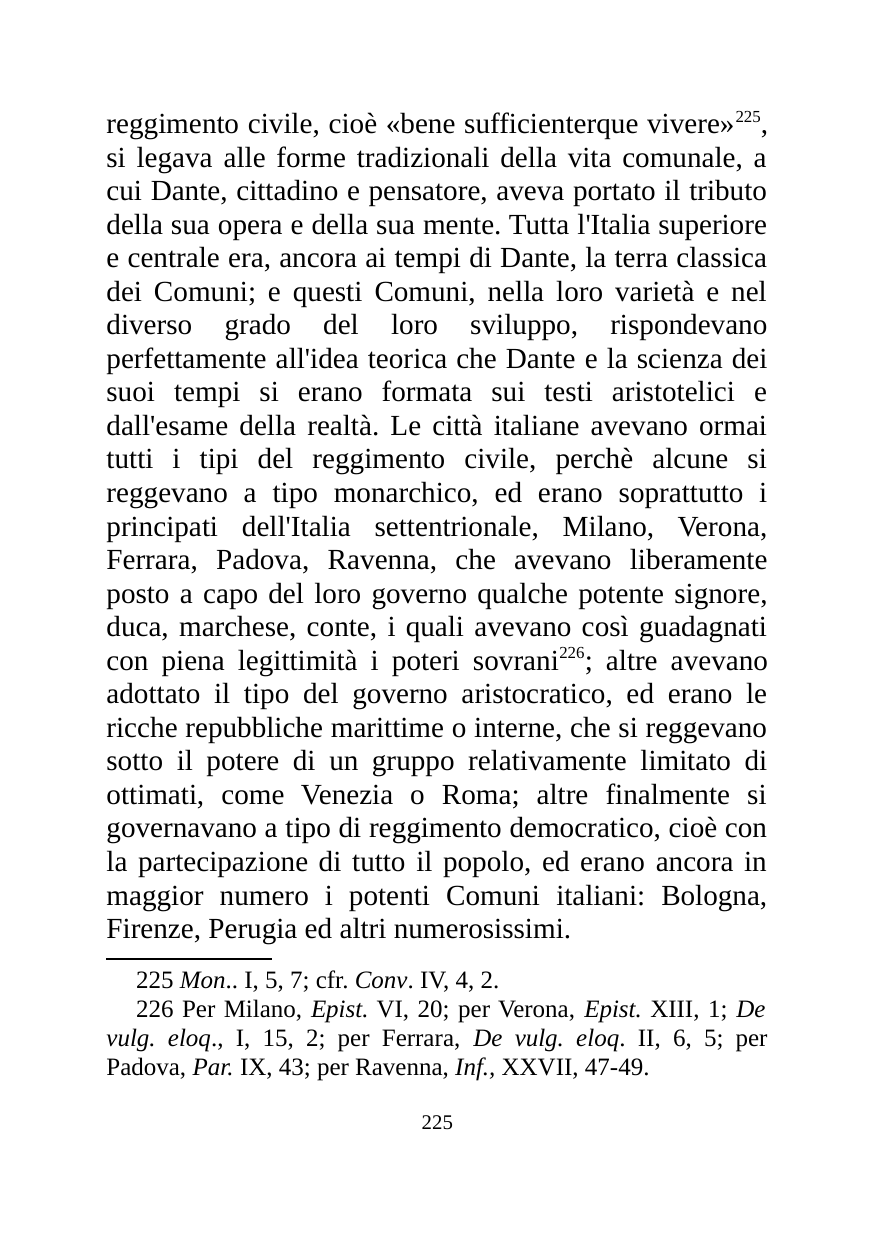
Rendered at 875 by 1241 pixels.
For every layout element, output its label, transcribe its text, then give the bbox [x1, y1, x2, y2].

text Mon.. I, 5, 7; cfr. Conv. IV, 4, 2. [106, 965, 768, 994]
text reggimento civile, cioè «bene sufficienterque vivere», si legava alle forme tradizionali della vita comunale, a cui Dante, cittadino e pensatore, aveva portato il tributo della sua opera e della sua mente. Tutta l'Italia superiore e centrale era, ancora ai tempi di Dante, la terra classica dei Comuni; e questi Comuni, nella loro varietà e nel diverso grado del loro sviluppo, rispondevano perfettamente all'idea teorica che Dante e la scienza dei suoi tempi si erano formata sui testi aristotelici e dall'esame della realtà. Le città italiane avevano ormai tutti i tipi del reggimento civile, perchè alcune si reggevano a tipo monarchico, ed erano soprattutto i principati dell'Italia settentrionale, Milano, Verona, Ferrara, Padova, Ravenna, che avevano liberamente posto a capo del loro governo qualche potente signore, duca, marchese, conte, i quali avevano così guadagnati con piena legittimità i poteri sovrani; altre avevano adottato il tipo del governo aristocratico, ed erano le ricche repubbliche marittime o interne, che si reggevano sotto il potere di un gruppo relativamente limitato di ottimati, come Venezia o Roma; altre finalmente si governavano a tipo di reggimento democratico, cioè con la partecipazione di tutto il popolo, ed erano ancora in maggior numero i potenti Comuni italiani: Bologna, Firenze, Perugia ed altri numerosissimi. [106, 106, 768, 945]
text Per Milano, Epist. VI, 20; per Verona, Epist. XIII, 1; De vulg. eloq., I, 15, 2; per Ferrara, De vulg. eloq. II, 6, 5; per Padova, Par. IX, 43; per Ravenna, Inf., XXVII, 47-49. [106, 994, 768, 1080]
